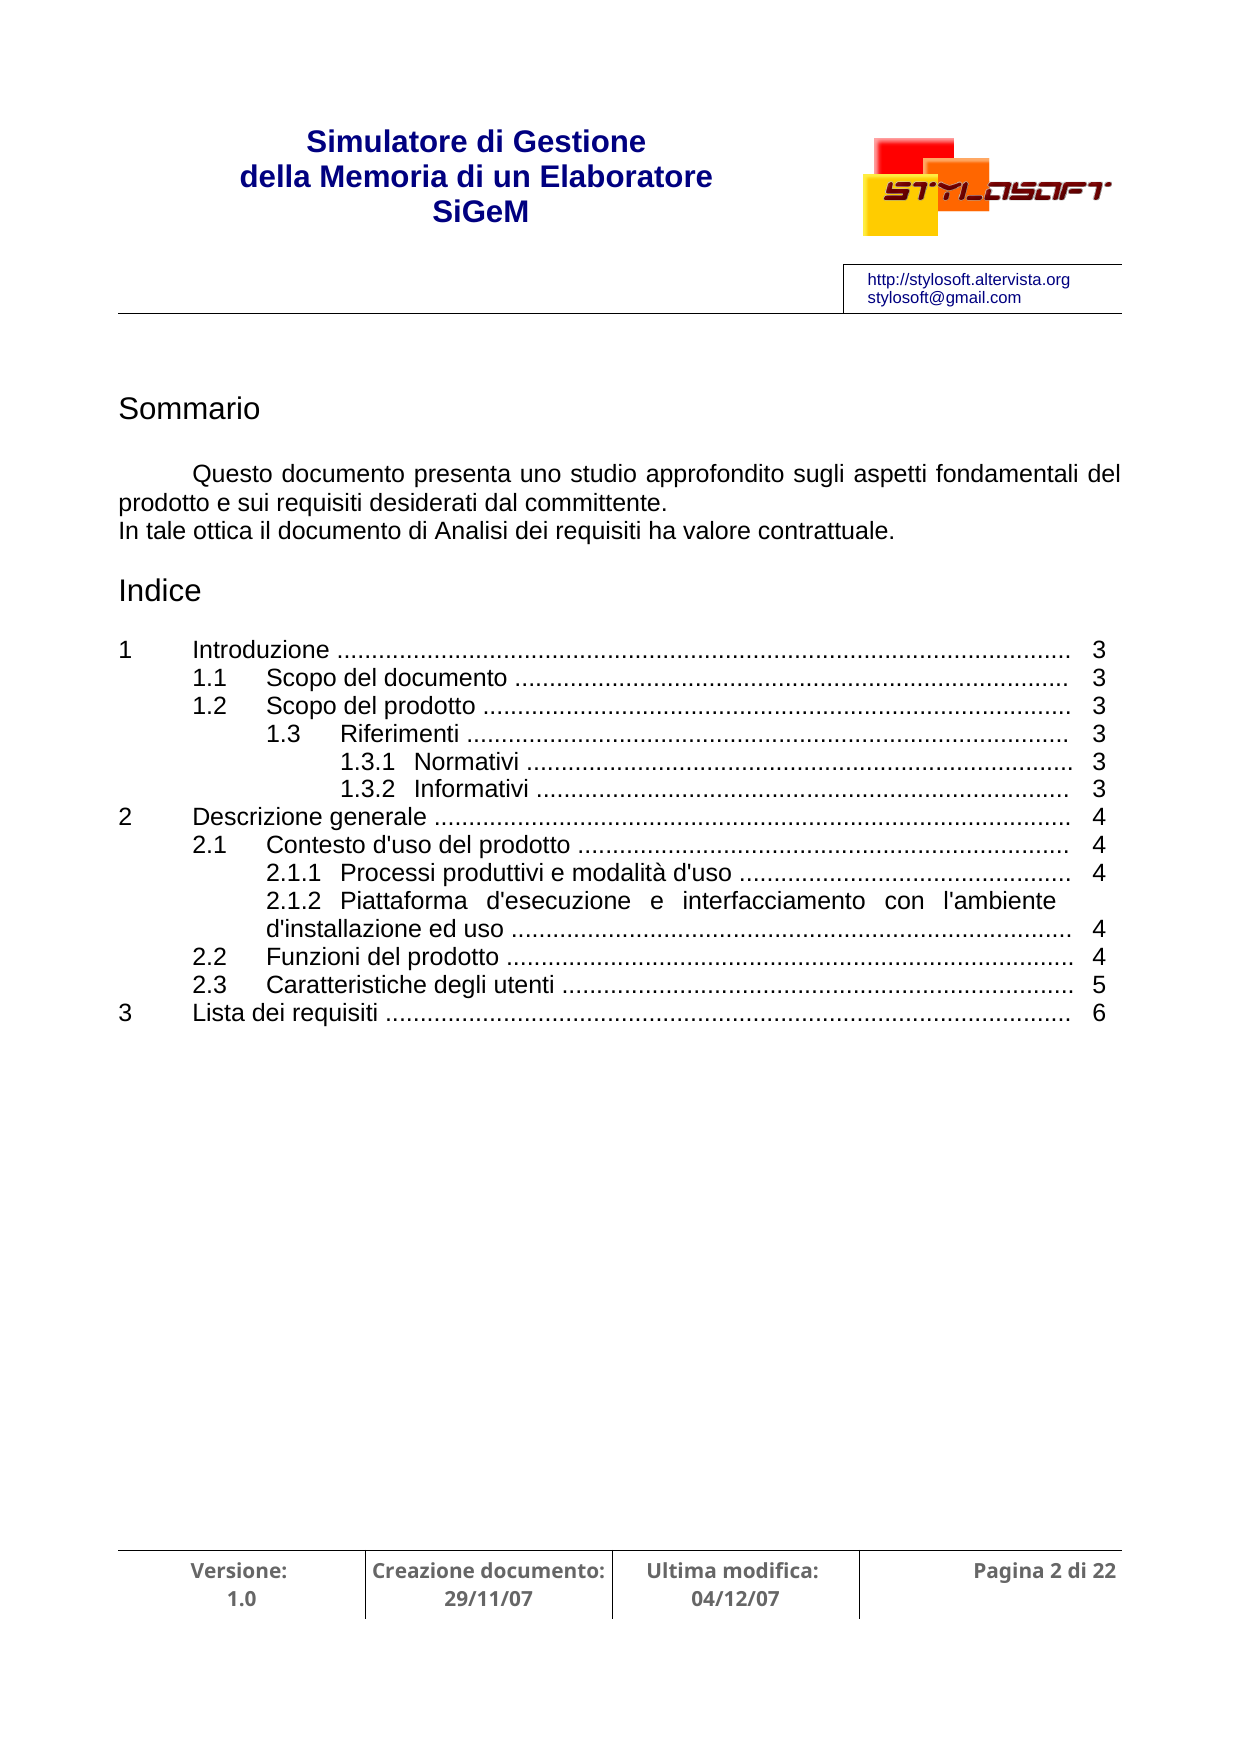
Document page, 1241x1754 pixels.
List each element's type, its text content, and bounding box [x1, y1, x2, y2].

table_header 3 3 3 3 3 3 4 4 4 4 4 5 6 [1076, 636, 1122, 1473]
text Questo documento presenta uno studio approfondito sugli aspetti fondamentali del prodotto e sui requisiti desiderati dal committente. [118, 454, 1122, 517]
text Sommario [118, 391, 1122, 426]
text Indice [118, 573, 1122, 608]
table_header 1 Introduzione .......................................................................................................... 1.1 Scopo del documento ................................................................................ 1.2 Scopo del prodotto ..................................................................................... 1.3 Riferimenti ....................................................................................... 1.3.1 Normativi ............................................................................... 1.3.2 Informativi ............................................................................. 2 Descrizione generale ............................................................................................ 2.1 Contesto d'uso del prodotto ....................................................................... 2.1.1 Processi produttivi e modalità d'uso ................................................ 2.1.2 Piattaforma d'esecuzione e interfacciamento con l'ambiente d'installazione ed uso ................................................................................. 2.2 Funzioni del prodotto .................................................................................. 2.3 Caratteristiche degli utenti .......................................................................... 3 Lista dei requisiti ................................................................................................... [118, 636, 1076, 1473]
text In tale ottica il documento di Analisi dei requisiti ha valore contrattuale. [118, 517, 1122, 545]
picture [848, 123, 1117, 247]
